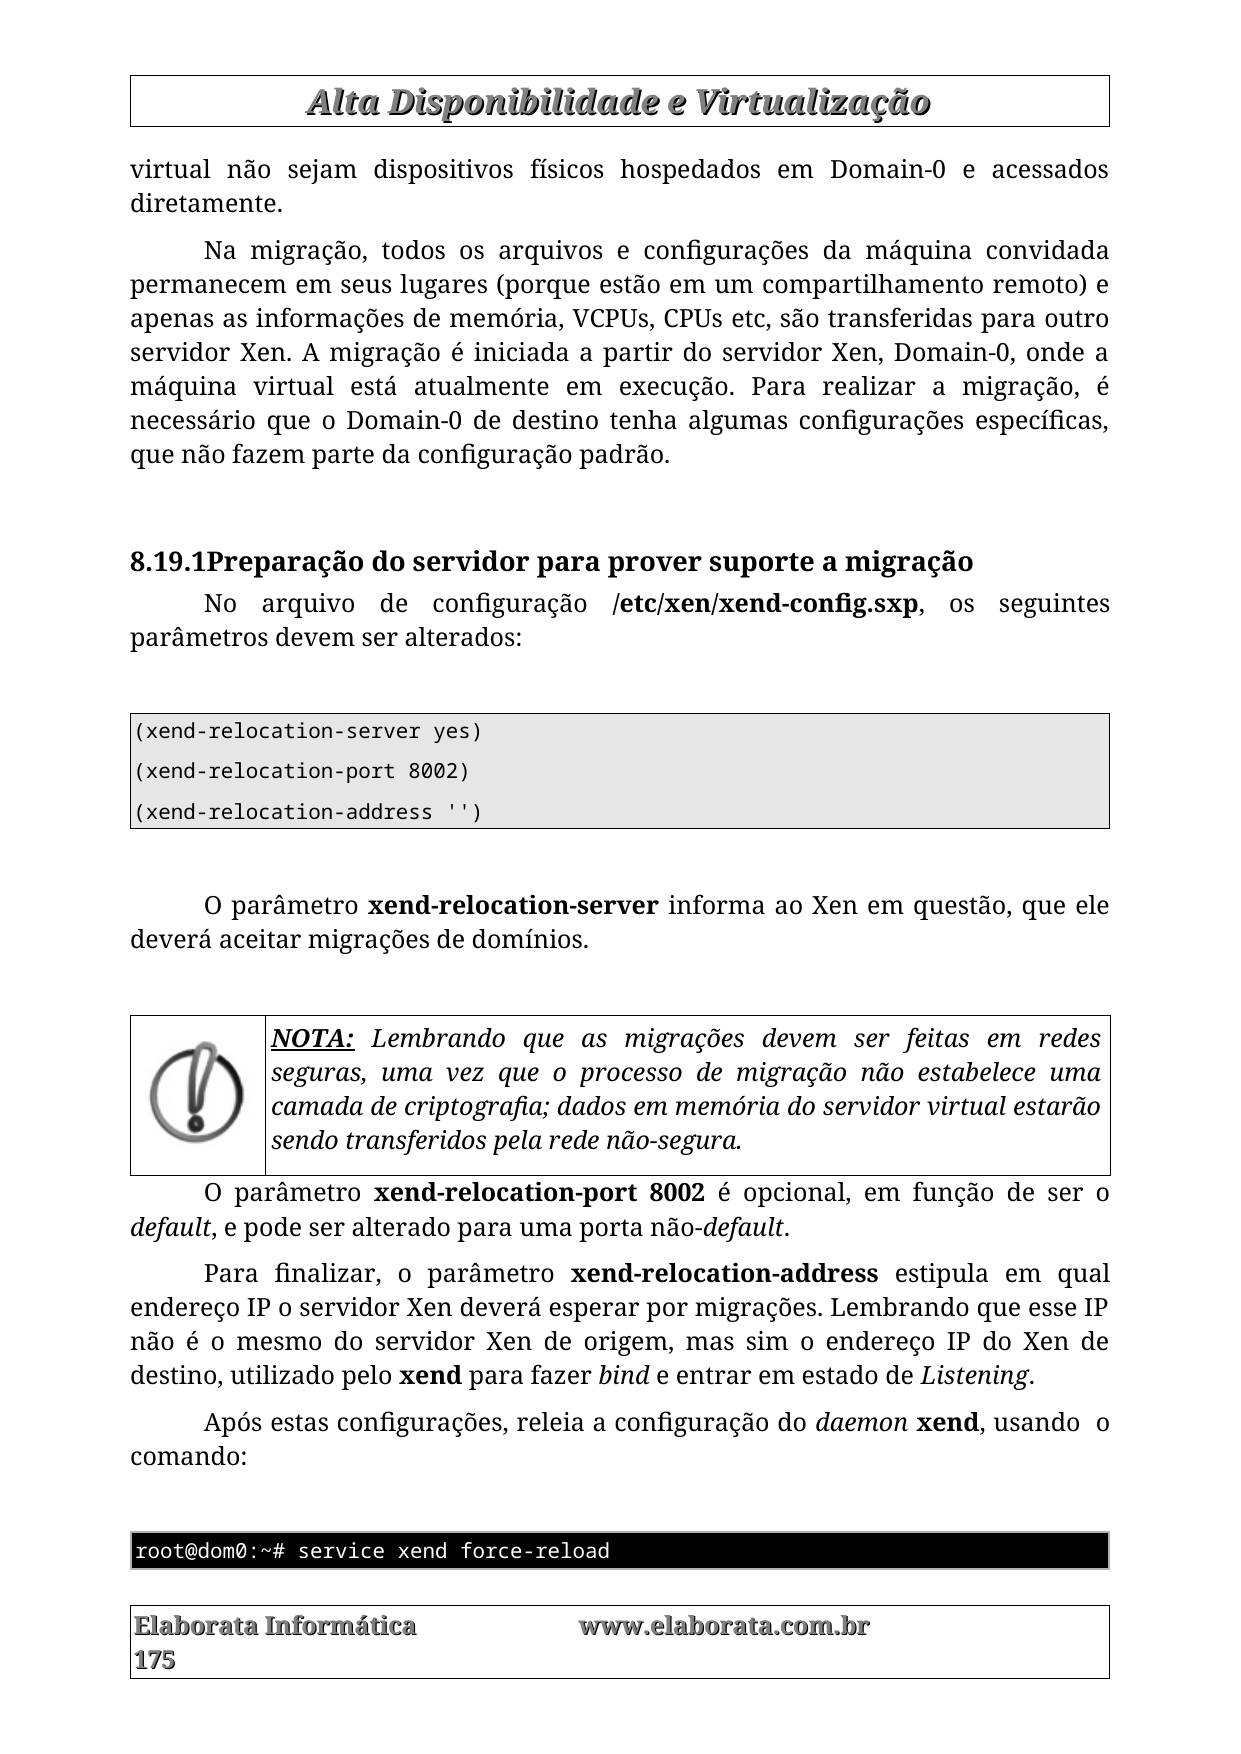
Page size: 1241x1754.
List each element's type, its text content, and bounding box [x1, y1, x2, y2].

table_header [131, 1016, 265, 1175]
text virtual não sejam dispositivos físicos hospedados em Domain-0 e acessados diretamente. [130, 152, 1110, 220]
subtitle Preparação do servidor para prover suporte a migração [130, 542, 1110, 579]
text (xend-relocation-server yes) [131, 714, 1109, 744]
text (xend-relocation-port 8002) [131, 753, 1109, 785]
text O parâmetro xend-relocation-port 8002 é opcional, em função de ser o default, e pode ser alterado para uma porta não-default. [130, 1176, 1110, 1243]
text O parâmetro xend-relocation-server informa ao Xen em questão, que ele deverá aceitar migrações de domínios. [130, 888, 1110, 956]
text Para finalizar, o parâmetro xend-relocation-address estipula em qual endereço IP o servidor Xen deverá esperar por migrações. Lembrando que esse IP não é o mesmo do servidor Xen de origem, mas sim o endereço IP do Xen de destino, utilizado pelo xend para fazer bind e entrar em estado de Listening. [130, 1256, 1110, 1392]
text Após estas configurações, releia a configuração do daemon xend, usando o comando: [130, 1404, 1110, 1472]
text root@dom0:~# service xend force-reload [132, 1533, 1108, 1568]
text No arquivo de configuração /etc/xen/xend-config.sxp, os seguintes parâmetros devem ser alterados: [130, 586, 1110, 654]
table_header NOTA: Lembrando que as migrações devem ser feitas em redes seguras, uma vez que o processo de migração não estabelece uma camada de criptografia; dados em memória do servidor virtual estarão sendo transferidos pela rede não-segura. [266, 1016, 1110, 1175]
text Na migração, todos os arquivos e configurações da máquina convidada permanecem em seus lugares (porque estão em um compartilhamento remoto) e apenas as informações de memória, VCPUs, CPUs etc, são transferidas para outro servidor Xen. A migração é iniciada a partir do servidor Xen, Domain-0, onde a máquina virtual está atualmente em execução. Para realizar a migração, é necessário que o Domain-0 de destino tenha algumas configurações específicas, que não fazem parte da configuração padrão. [130, 233, 1110, 471]
text (xend-relocation-address '') [131, 794, 1109, 828]
